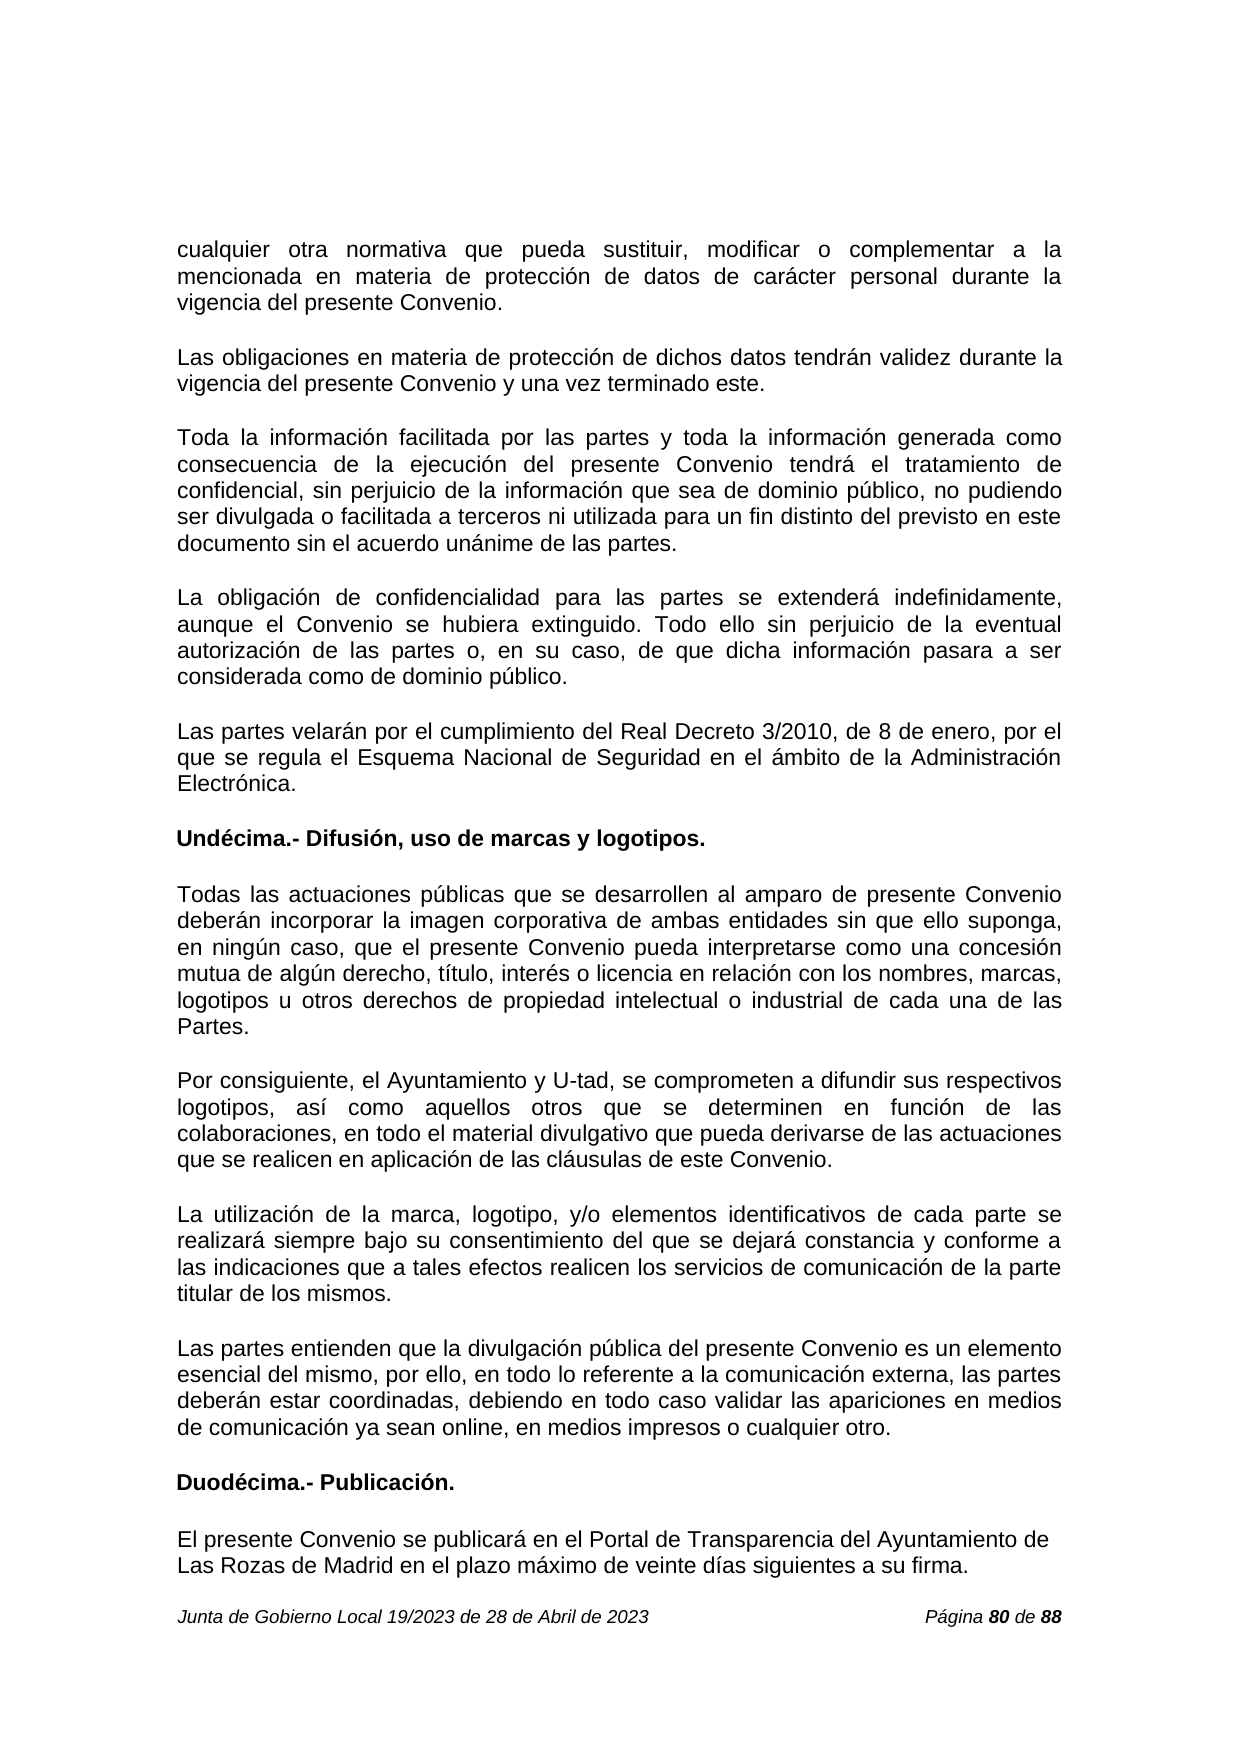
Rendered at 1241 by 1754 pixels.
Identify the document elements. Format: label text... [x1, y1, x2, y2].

text Las obligaciones en materia de protección de dichos datos tendrán validez durante la vigencia del presente Convenio y una vez terminado este. [177, 343, 1063, 396]
text Undécima.- Difusión, uso de marcas y logotipos. [176, 825, 1063, 851]
text cualquier otra normativa que pueda sustituir, modificar o complementar a la mencionada en materia de protección de datos de carácter personal durante la vigencia del presente Convenio. [177, 236, 1063, 315]
text La obligación de confidencialidad para las partes se extenderá indefinidamente, aunque el Convenio se hubiera extinguido. Todo ello sin perjuicio de la eventual autorización de las partes o, en su caso, de que dicha información pasara a ser considerada como de dominio público. [177, 584, 1063, 689]
text Todas las actuaciones públicas que se desarrollen al amparo de presente Convenio deberán incorporar la imagen corporativa de ambas entidades sin que ello suponga, en ningún caso, que el presente Convenio pueda interpretarse como una concesión mutua de algún derecho, título, interés o licencia en relación con los nombres, marcas, logotipos u otros derechos de propiedad intelectual o industrial de cada una de las Partes. [177, 881, 1063, 1039]
text La utilización de la marca, logotipo, y/o elementos identificativos de cada parte se realizará siempre bajo su consentimiento del que se dejará constancia y conforme a las indicaciones que a tales efectos realicen los servicios de comunicación de la parte titular de los mismos. [177, 1201, 1063, 1306]
text Por consiguiente, el Ayuntamiento y U-tad, se comprometen a difundir sus respectivos logotipos, así como aquellos otros que se determinen en función de las colaboraciones, en todo el material divulgativo que pueda derivarse de las actuaciones que se realicen en aplicación de las cláusulas de este Convenio. [177, 1067, 1063, 1173]
text El presente Convenio se publicará en el Portal de Transparencia del Ayuntamiento de Las Rozas de Madrid en el plazo máximo de veinte días siguientes a su firma. [177, 1526, 1050, 1578]
text Las partes velarán por el cumplimiento del Real Decreto 3/2010, de 8 de enero, por el que se regula el Esquema Nacional de Seguridad en el ámbito de la Administración Electrónica. [177, 718, 1062, 797]
text Duodécima.- Publicación. [176, 1469, 1063, 1496]
text Toda la información facilitada por las partes y toda la información generada como consecuencia de la ejecución del presente Convenio tendrá el tratamiento de confidencial, sin perjuicio de la información que sea de dominio público, no pudiendo ser divulgada o facilitada a terceros ni utilizada para un fin distinto del previsto en este documento sin el acuerdo unánime de las partes. [177, 424, 1063, 556]
text Las partes entienden que la divulgación pública del presente Convenio es un elemento esencial del mismo, por ello, en todo lo referente a la comunicación externa, las partes deberán estar coordinadas, debiendo en todo caso validar las apariciones en medios de comunicación ya sean online, en medios impresos o cualquier otro. [177, 1334, 1063, 1440]
